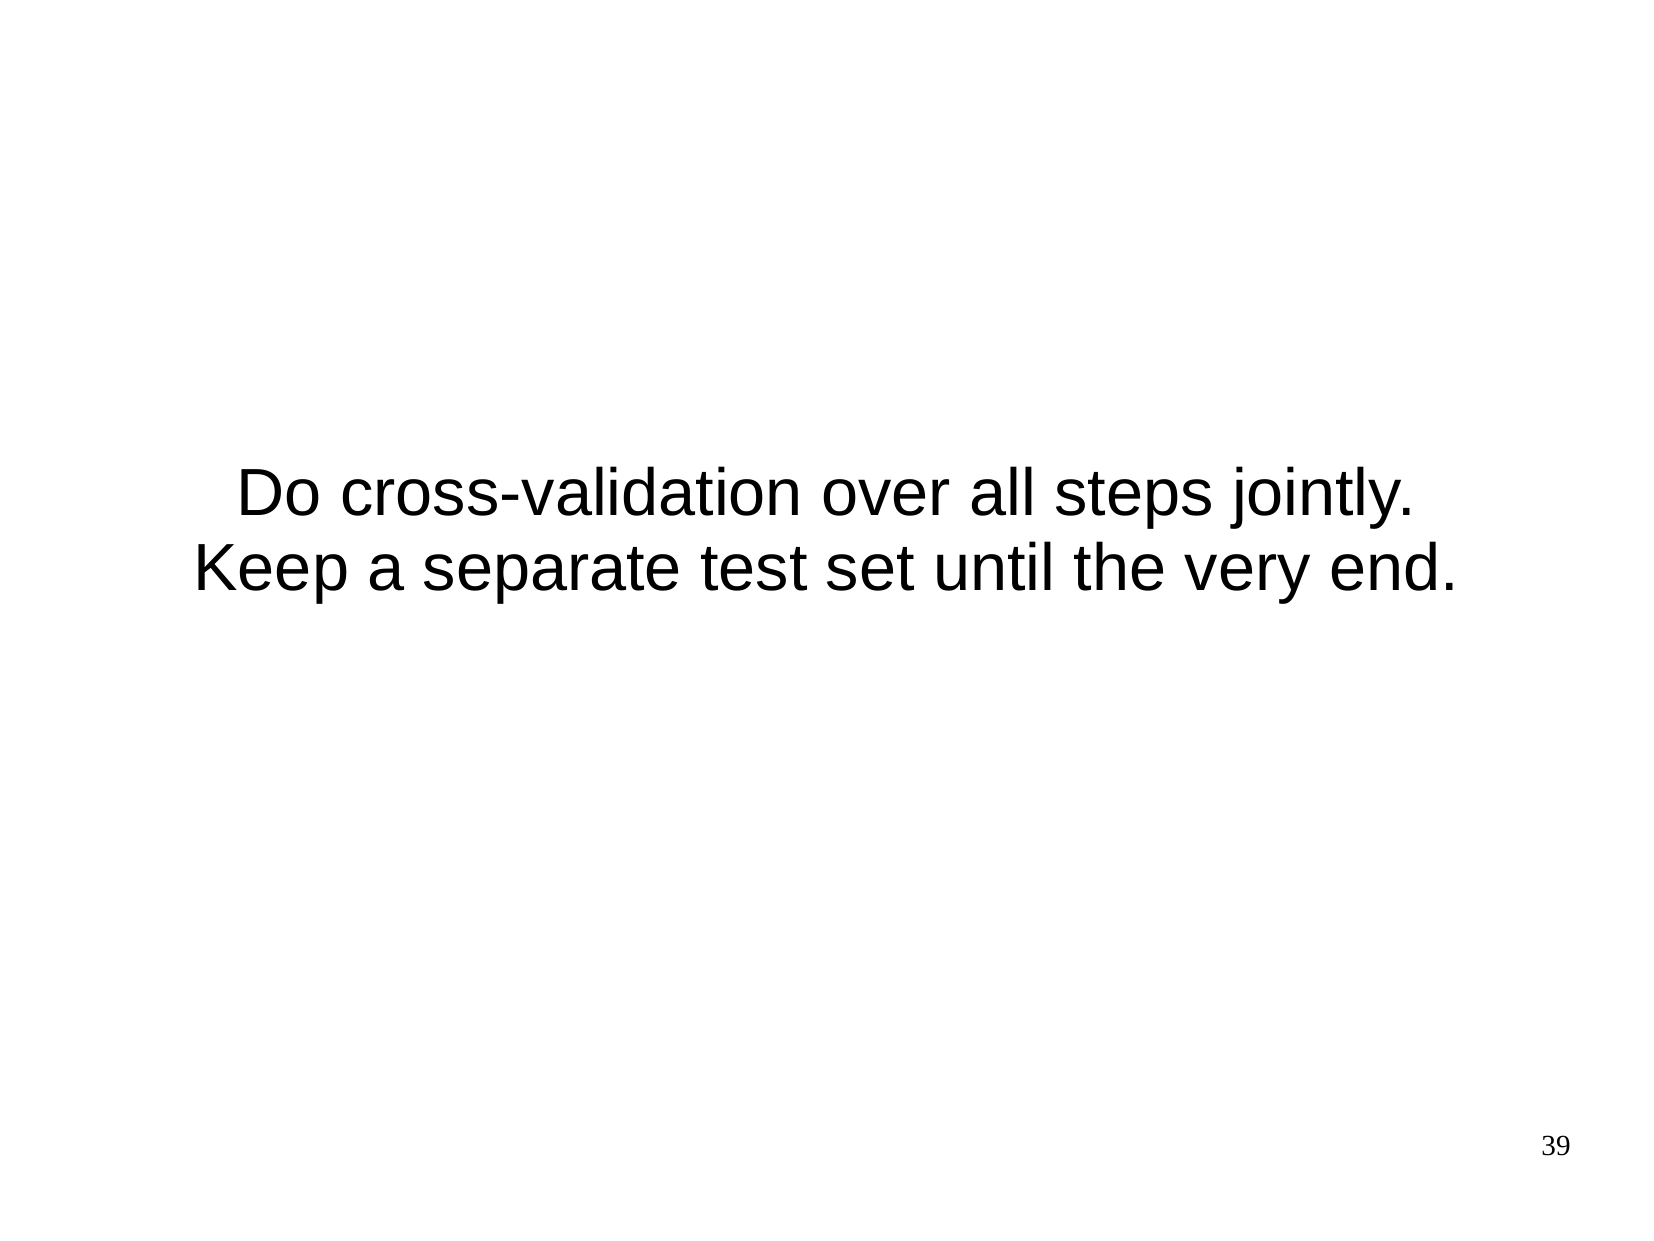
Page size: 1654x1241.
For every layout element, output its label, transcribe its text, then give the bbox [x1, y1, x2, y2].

subtitle Do cross-validation over all steps jointly. Keep a separate test set until the very end. [82, 49, 1571, 1010]
